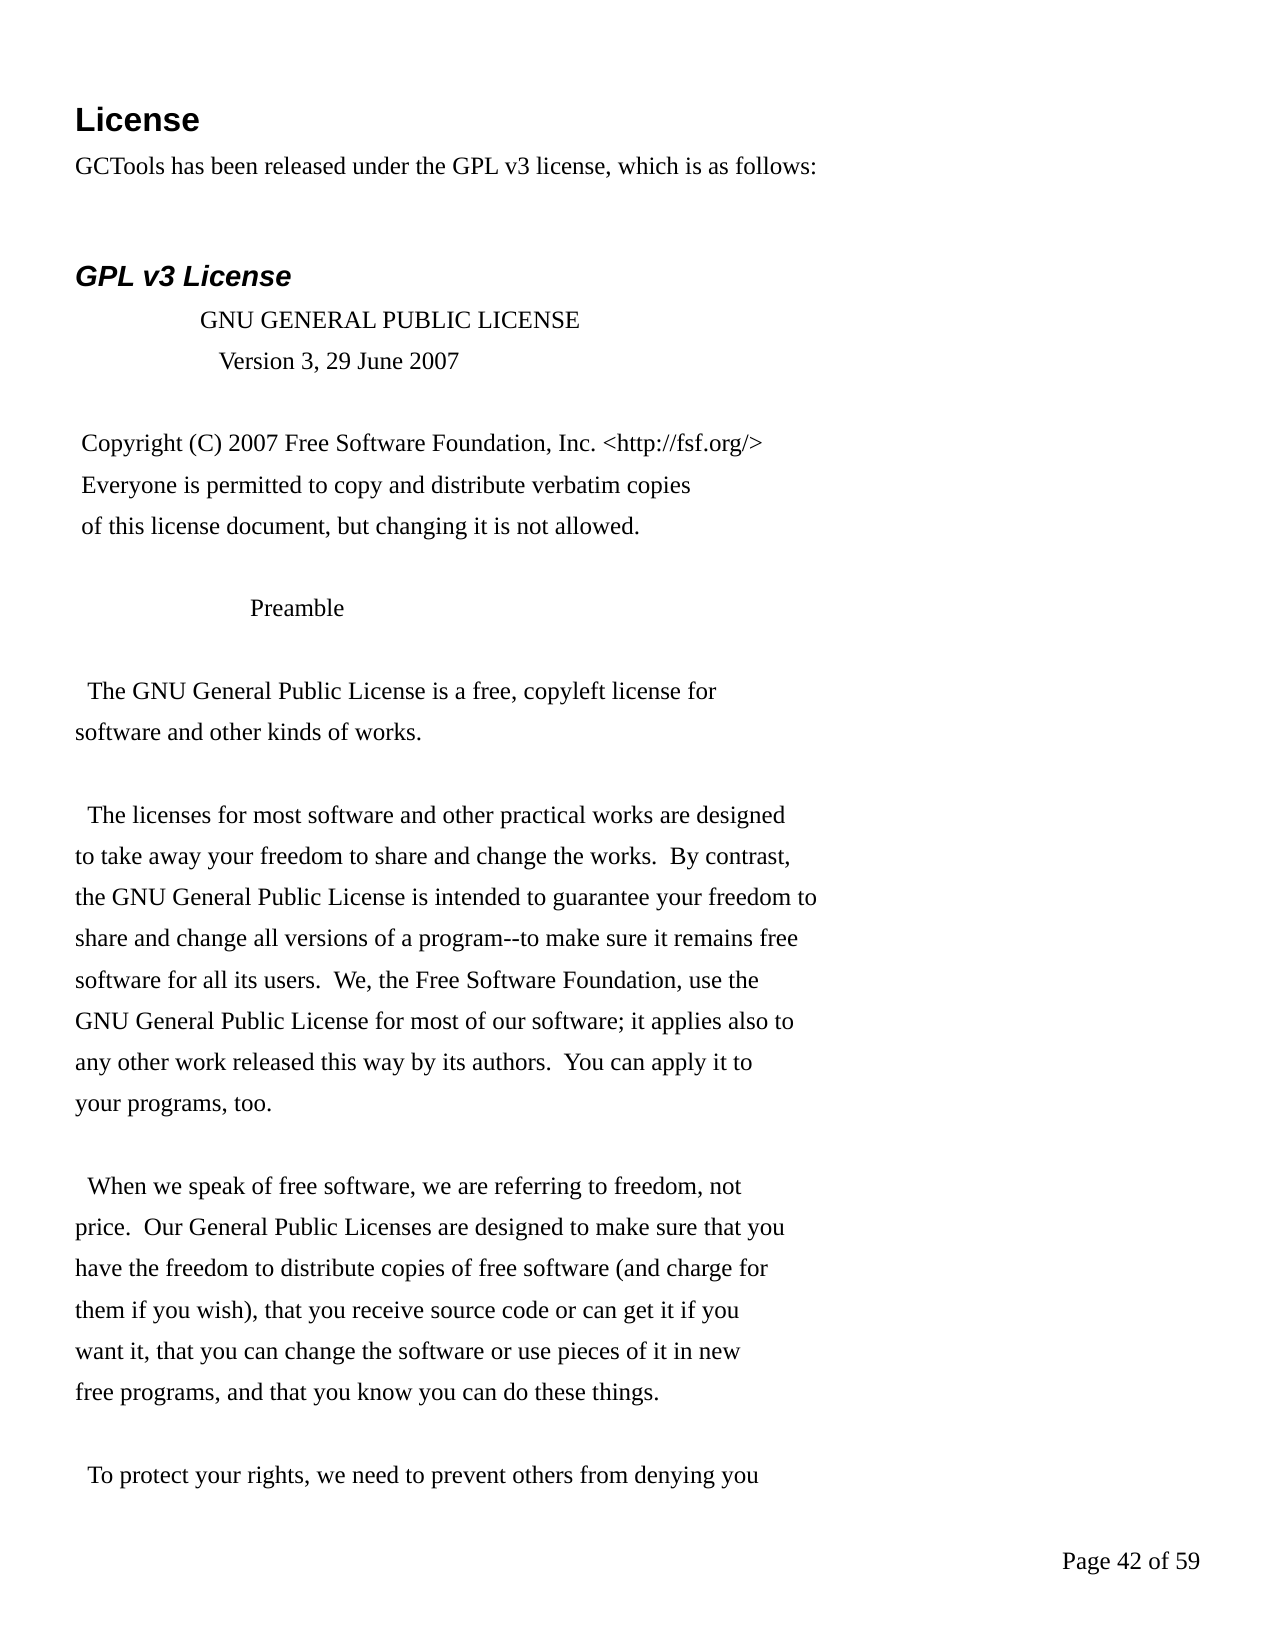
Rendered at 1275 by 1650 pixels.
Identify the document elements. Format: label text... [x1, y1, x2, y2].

text To protect your rights, we need to prevent others from denying you [75, 1460, 1200, 1488]
subtitle License [75, 100, 1200, 139]
text Preamble [75, 593, 1200, 622]
text the GNU General Public License is intended to guarantee your freedom to [75, 882, 1200, 911]
text Version 3, 29 June 2007 [75, 346, 1200, 375]
text Copyright (C) 2007 Free Software Foundation, Inc. <http://fsf.org/> [75, 428, 1200, 457]
text want it, that you can change the software or use pieces of it in new [75, 1336, 1200, 1365]
text software for all its users. We, the Free Software Foundation, use the [75, 965, 1200, 993]
text The licenses for most software and other practical works are designed [75, 800, 1200, 828]
text Everyone is permitted to copy and distribute verbatim copies [75, 470, 1200, 498]
text GCTools has been released under the GPL v3 license, which is as follows: [75, 151, 1200, 180]
text any other work released this way by its authors. You can apply it to [75, 1047, 1200, 1076]
text The GNU General Public License is a free, copyleft license for [75, 676, 1200, 705]
text price. Our General Public Licenses are designed to make sure that you [75, 1212, 1200, 1241]
text have the freedom to distribute copies of free software (and charge for [75, 1253, 1200, 1282]
text When we speak of free software, we are referring to freedom, not [75, 1171, 1200, 1200]
text them if you wish), that you receive source code or can get it if you [75, 1295, 1200, 1323]
text of this license document, but changing it is not allowed. [75, 511, 1200, 540]
text free programs, and that you know you can do these things. [75, 1377, 1200, 1406]
text to take away your freedom to share and change the works. By contrast, [75, 841, 1200, 870]
subtitle GPL v3 License [75, 259, 1200, 292]
text your programs, too. [75, 1088, 1200, 1117]
text GNU GENERAL PUBLIC LICENSE [75, 305, 1200, 333]
text share and change all versions of a program--to make sure it remains free [75, 923, 1200, 952]
text GNU General Public License for most of our software; it applies also to [75, 1006, 1200, 1035]
text software and other kinds of works. [75, 717, 1200, 746]
